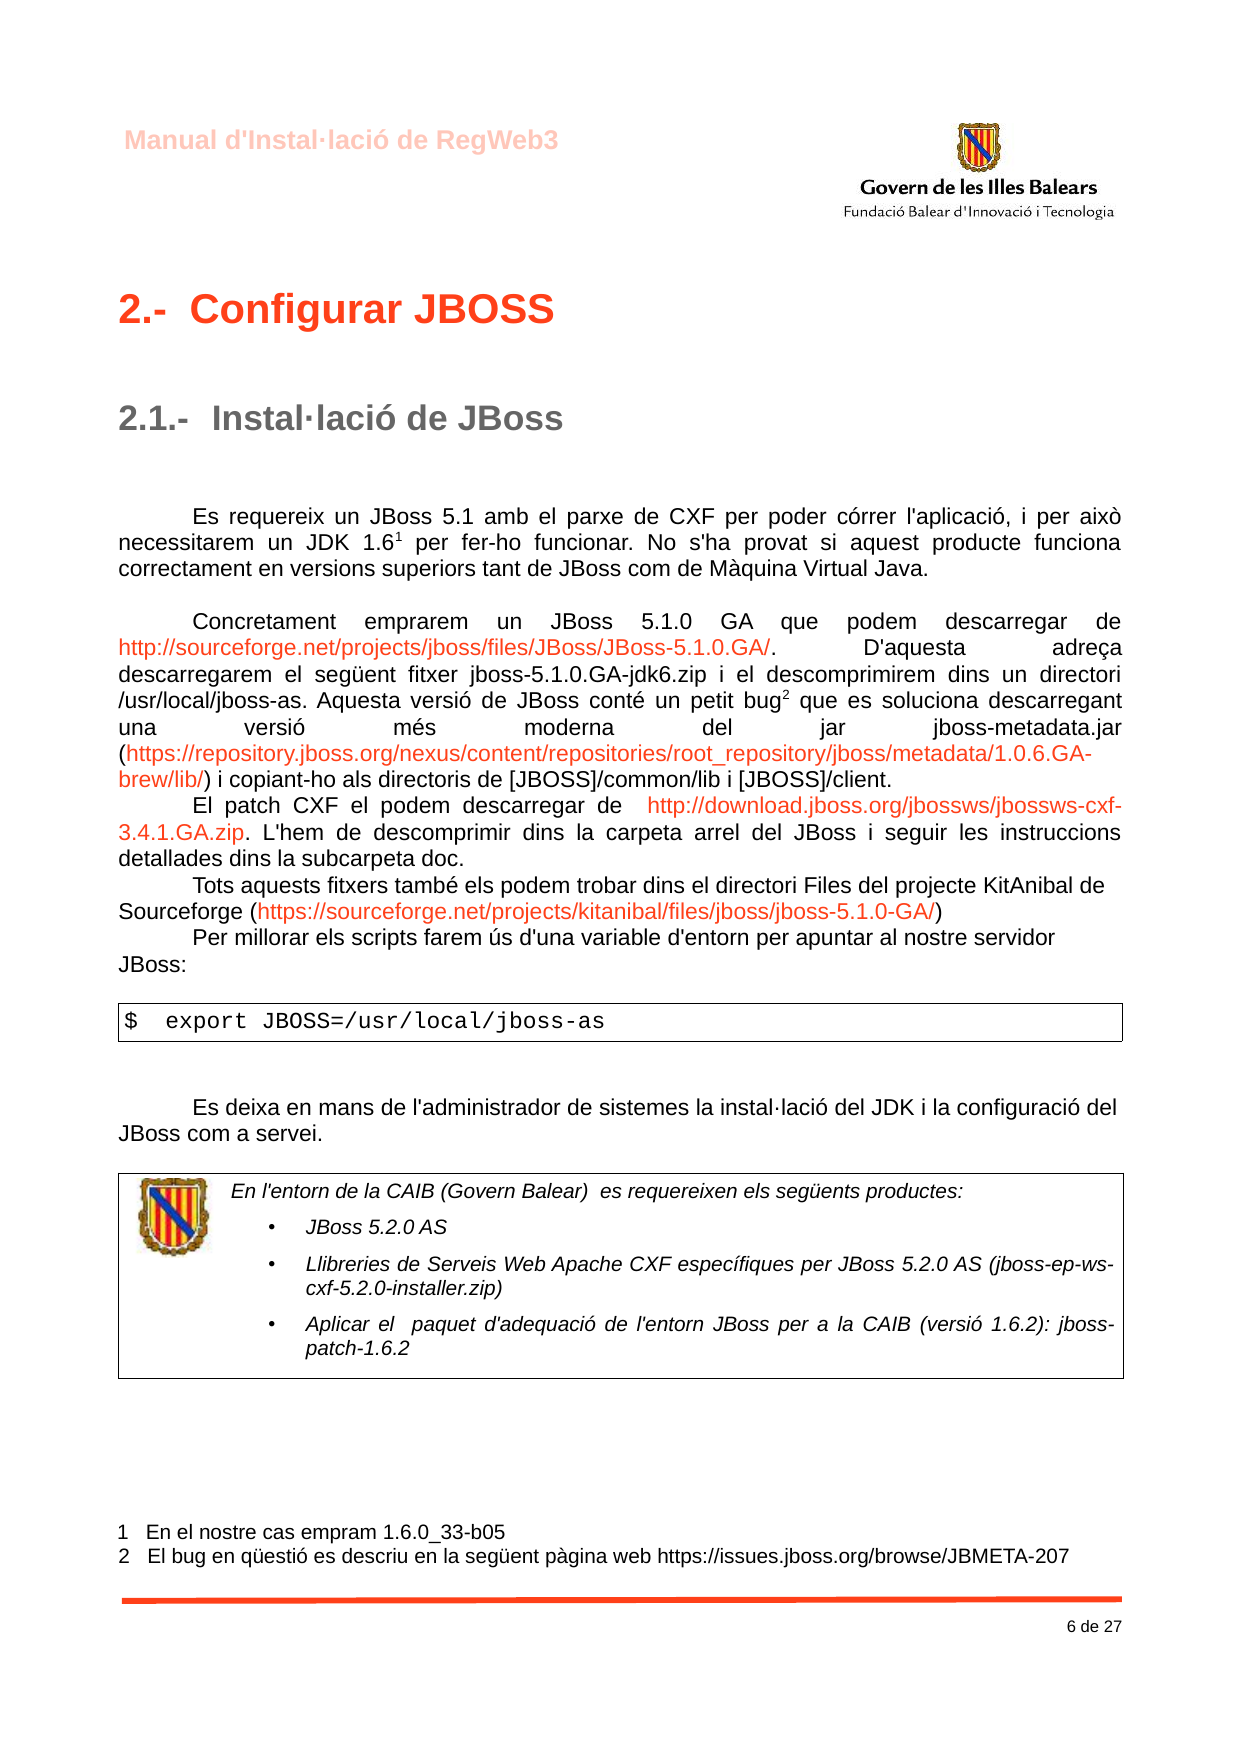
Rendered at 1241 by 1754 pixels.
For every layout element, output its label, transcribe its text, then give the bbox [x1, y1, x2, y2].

text Concretament emprarem un JBoss 5.1.0 GA que podem descarregar de http://sourceforge.net/projects/jboss/files/JBoss/JBoss-5.1.0.GA/. D'aquesta adreça descarregarem el següent fitxer jboss-5.1.0.GA-jdk6.zip i el descomprimirem dins un directori /usr/local/jboss-as. Aquesta versió de JBoss conté un petit bug que es soluciona descarregant una versió més moderna del jar jboss-metadata.jar (https://repository.jboss.org/nexus/content/repositories/root_repository/jboss/metadata/1.0.6.GA-brew/lib/) i copiant-ho als directoris de [JBOSS]/common/lib i [JBOSS]/client. [118, 608, 1122, 792]
text Es requereix un JBoss 5.1 amb el parxe de CXF per poder córrer l'aplicació, i per això necessitarem un JDK 1.6 per fer-ho funcionar. No s'ha provat si aquest producte funciona correctament en versions superiors tant de JBoss com de Màquina Virtual Java. [118, 503, 1122, 582]
text El patch CXF el podem descarregar de http://download.jboss.org/jbossws/jbossws-cxf-3.4.1.GA.zip. L'hem de descomprimir dins la carpeta arrel del JBoss i seguir les instruccions detallades dins la subcarpeta doc. [118, 792, 1122, 872]
table_header En l'entorn de la CAIB (Govern Balear) es requereixen els següents productes: JBoss 5.2.0 AS Llibreries de Serveis Web Apache CXF específiques per JBoss 5.2.0 AS (jboss-ep-ws-cxf-5.2.0-installer.zip) Aplicar el paquet d'adequació de l'entorn JBoss per a la CAIB (versió 1.6.2): jboss-patch-1.6.2 [225, 1174, 1123, 1378]
subtitle Instal·lació de JBoss [118, 397, 1122, 437]
table_header [119, 1174, 225, 1378]
picture [134, 1178, 214, 1258]
subtitle Configurar JBOSS [118, 285, 1122, 333]
picture [840, 123, 1117, 220]
text Es deixa en mans de l'administrador de sistemes la instal·lació del JDK i la configuració del JBoss com a servei. [118, 1094, 1122, 1146]
text El bug en qüestió es descriu en la següent pàgina web https://issues.jboss.org/browse/JBMETA-207 [118, 1544, 1122, 1568]
table_header $ export JBOSS=/usr/local/jboss-as [119, 1004, 1122, 1041]
text Tots aquests fitxers també els podem trobar dins el directori Files del projecte KitAnibal de Sourceforge (https://sourceforge.net/projects/kitanibal/files/jboss/jboss-5.1.0-GA/) [118, 872, 1122, 924]
text En el nostre cas empram 1.6.0_33-b05 [117, 1520, 1122, 1544]
text Per millorar els scripts farem ús d'una variable d'entorn per apuntar al nostre servidor JBoss: [118, 924, 1122, 977]
